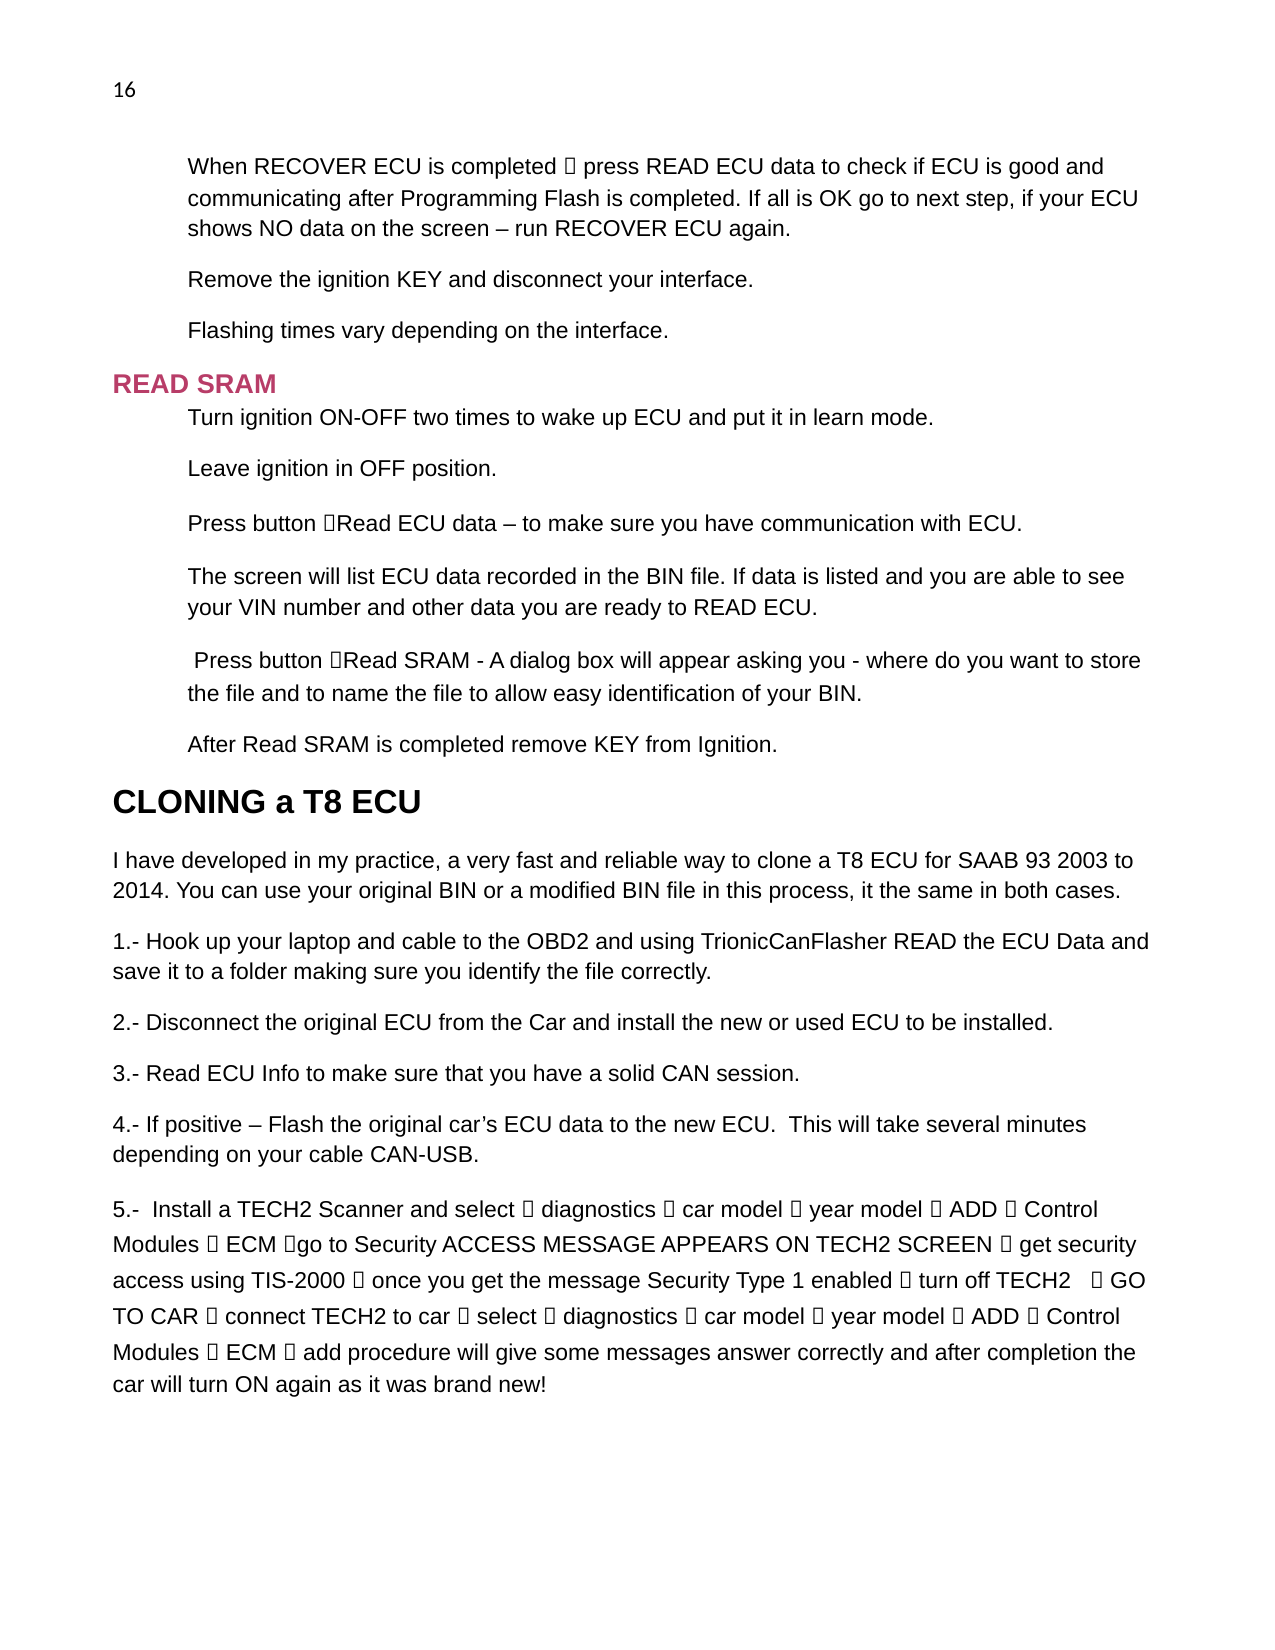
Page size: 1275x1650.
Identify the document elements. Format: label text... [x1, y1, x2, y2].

list When RECOVER ECU is completed  press READ ECU data to check if ECU is good and communicating after Programming Flash is completed. If all is OK go to next step, if your ECU shows NO data on the screen – run RECOVER ECU again. [187, 150, 1162, 242]
list Press button Read SRAM - A dialog box will appear asking you - where do you want to store the file and to name the file to allow easy identification of your BIN. [187, 644, 1162, 706]
list Turn ignition ON-OFF two times to wake up ECU and put it in learn mode. [187, 404, 1162, 431]
list After Read SRAM is completed remove KEY from Ignition. [187, 731, 1162, 757]
text I have developed in my practice, a very fast and reliable way to clone a T8 ECU for SAAB 93 2003 to 2014. You can use your original BIN or a modified BIN file in this process, it the same in both cases. [112, 847, 1162, 903]
text 1.- Hook up your laptop and cable to the OBD2 and using TrionicCanFlasher READ the ECU Data and save it to a folder making sure you identify the file correctly. [112, 928, 1162, 984]
text 5.- Install a TECH2 Scanner and select  diagnostics  car model  year model  ADD  Control Modules  ECM go to Security ACCESS MESSAGE APPEARS ON TECH2 SCREEN  get security access using TIS-2000  once you get the message Security Type 1 enabled  turn off TECH2  GO TO CAR  connect TECH2 to car  select  diagnostics  car model  year model  ADD  Control Modules  ECM  add procedure will give some messages answer correctly and after completion the car will turn ON again as it was brand new! [112, 1192, 1162, 1398]
subtitle READ SRAM [112, 368, 1162, 400]
text CLONING a T8 ECU [112, 782, 1162, 820]
list Remove the ignition KEY and disconnect your interface. [187, 266, 1162, 293]
list Press button Read ECU data – to make sure you have communication with ECU. [187, 506, 1162, 538]
list The screen will list ECU data recorded in the BIN file. If data is listed and you are able to see your VIN number and other data you are ready to READ ECU. [187, 563, 1162, 620]
text 2.- Disconnect the original ECU from the Car and install the new or used ECU to be installed. [112, 1009, 1162, 1036]
text 3.- Read ECU Info to make sure that you have a solid CAN session. [112, 1060, 1162, 1087]
list Leave ignition in OFF position. [187, 455, 1162, 482]
text 4.- If positive – Flash the original car’s ECU data to the new ECU. This will take several minutes depending on your cable CAN-USB. [112, 1111, 1162, 1168]
list Flashing times vary depending on the interface. [187, 317, 1162, 344]
